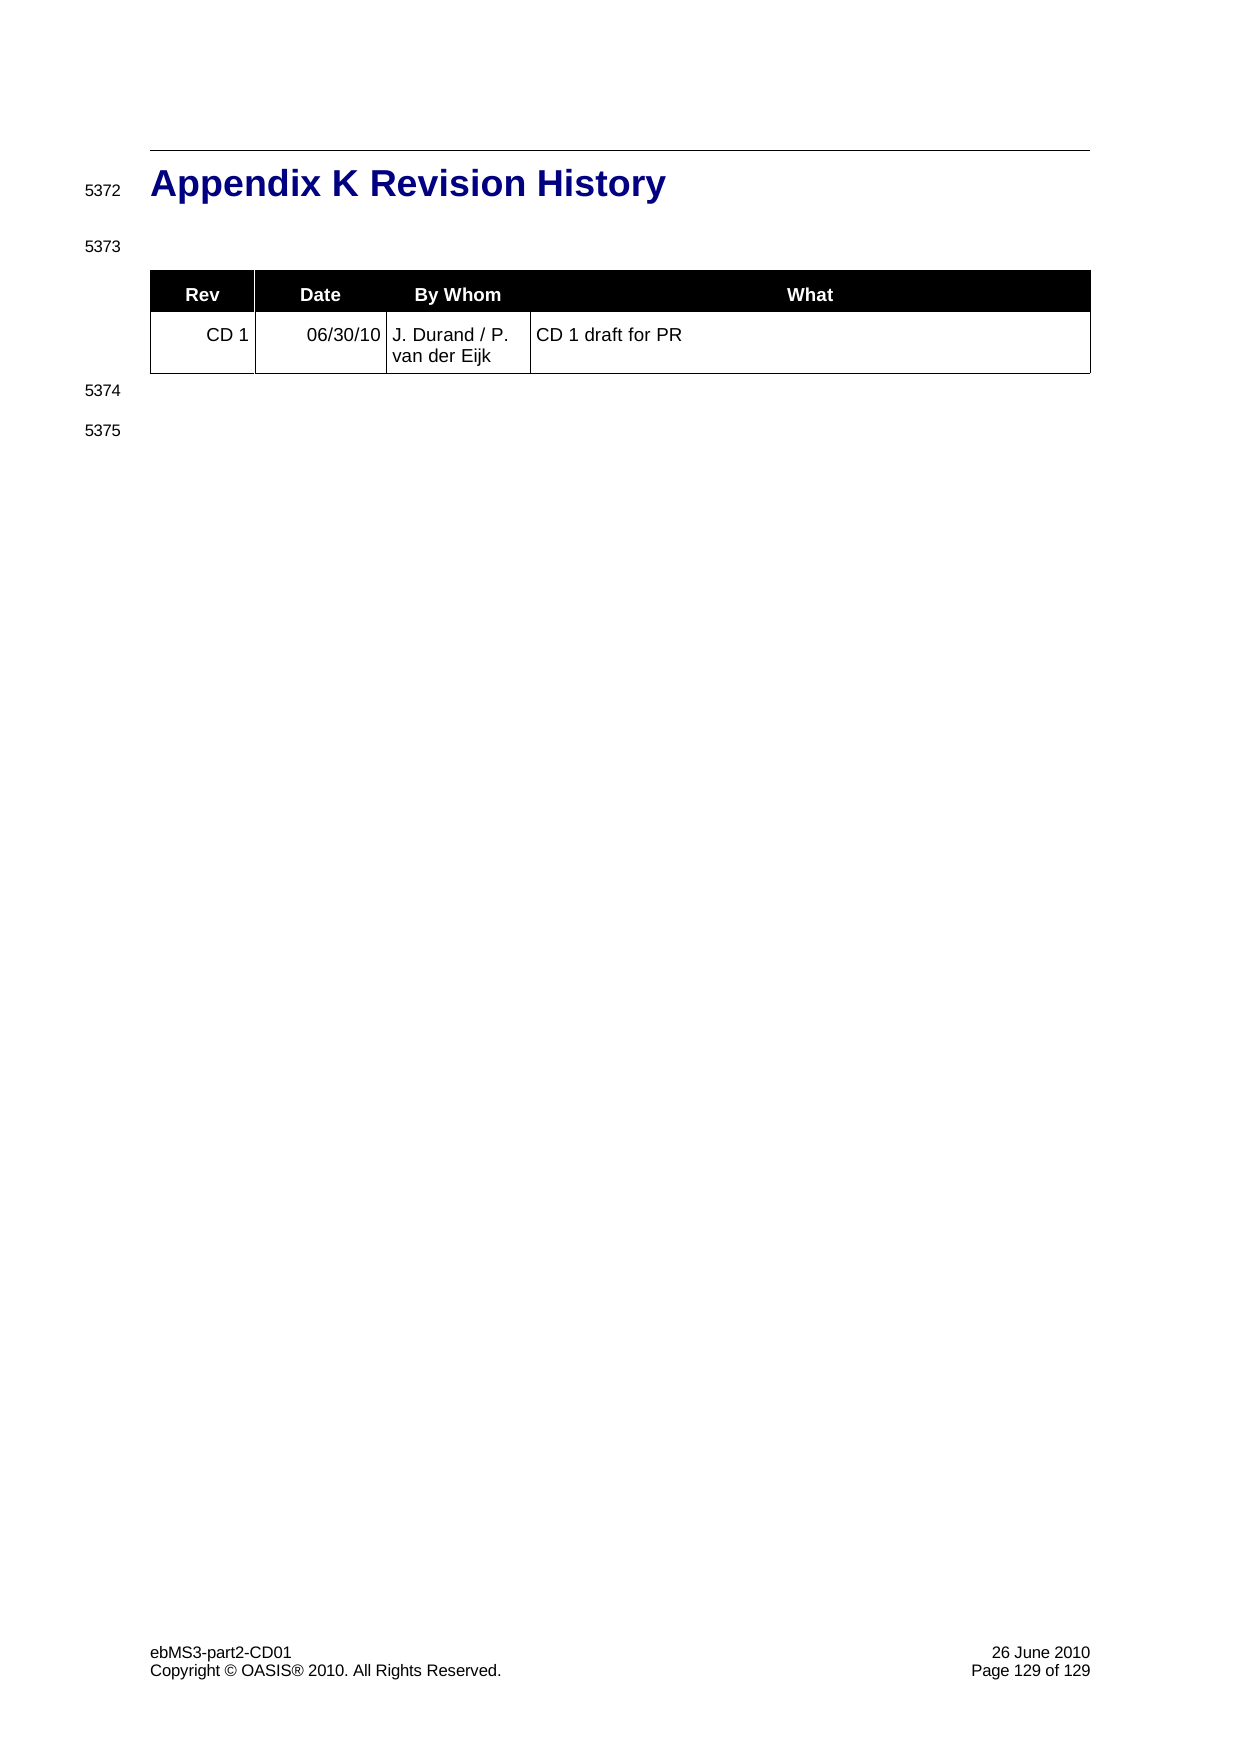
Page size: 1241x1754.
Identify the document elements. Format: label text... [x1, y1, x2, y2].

table_header By Whom [387, 271, 530, 311]
subtitle Revision History [150, 151, 1090, 204]
table_header Rev [151, 271, 254, 311]
table_cell CD 1 [151, 312, 254, 373]
table_cell CD 1 draft for PR [531, 312, 1090, 373]
table_cell J. Durand / P. van der Eijk [387, 312, 530, 373]
table_header Date [256, 271, 386, 311]
table_header What [531, 271, 1090, 311]
table_cell 06/30/10 [256, 312, 386, 373]
